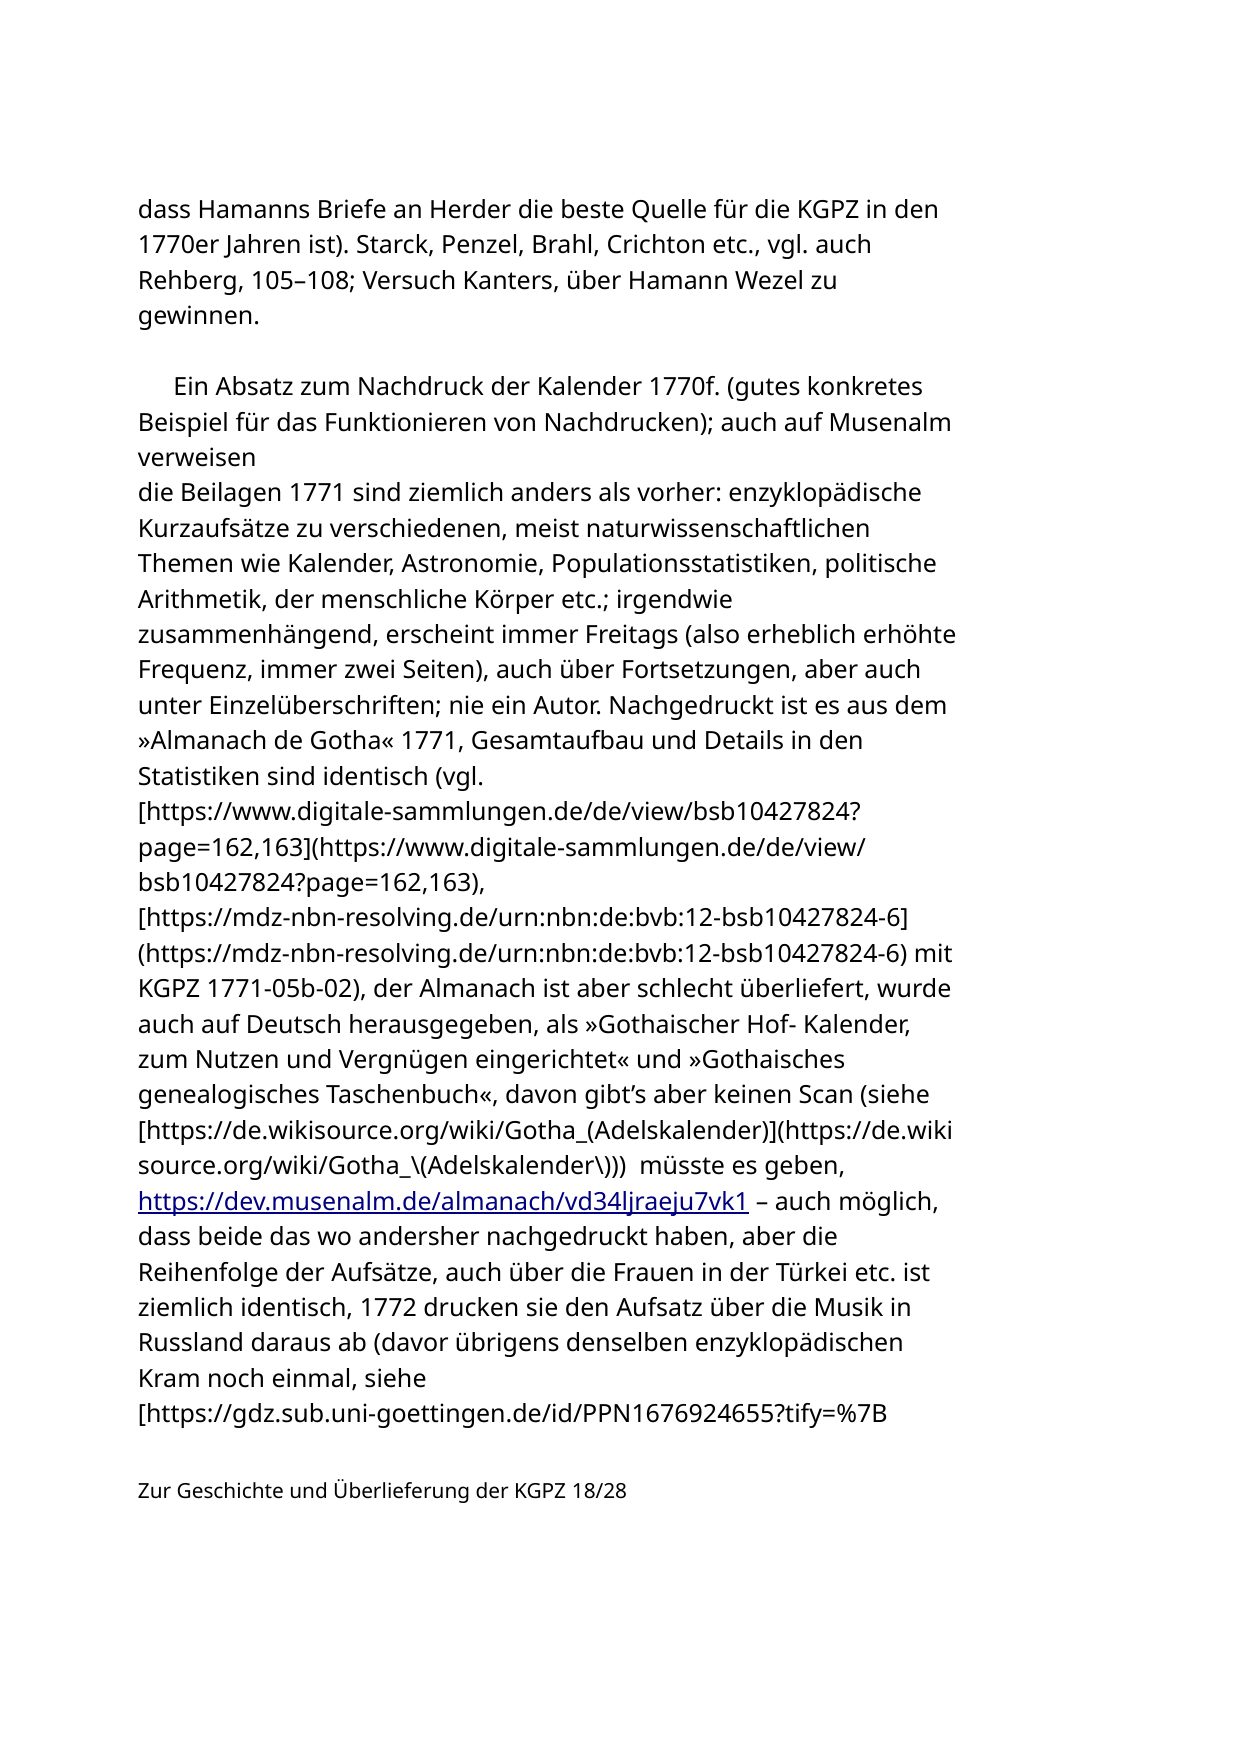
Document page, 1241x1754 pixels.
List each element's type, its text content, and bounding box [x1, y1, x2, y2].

text Ein Absatz zum Nachdruck der Kalender 1770f. (gutes konkretes Beispiel für das Funktionieren von Nachdrucken); auch auf Musenalm verweisen die Beilagen 1771 sind ziemlich anders als vorher: enzyklopädische Kurzaufsätze zu verschiedenen, meist naturwissenschaftlichen Themen wie Kalender, Astronomie, Populationsstatistiken, politische Arithmetik, der menschliche Körper etc.; irgendwie zusammenhängend, erscheint immer Freitags (also erheblich erhöhte Frequenz, immer zwei Seiten), auch über Fortsetzungen, aber auch unter Einzelüberschriften; nie ein Autor. Nachgedruckt ist es aus dem »Almanach de Gotha« 1771, Gesamtaufbau und Details in den Statistiken sind identisch (vgl. [https://www.digitale-sammlungen.de/de/view/bsb10427824?page=162,163](https://www.digitale-sammlungen.de/de/view/bsb10427824?page=162,163), [https://mdz-nbn-resolving.de/urn:nbn:de:bvb:12-bsb10427824-6](https://mdz-nbn-resolving.de/urn:nbn:de:bvb:12-bsb10427824-6) mit KGPZ 1771-05b-02), der Almanach ist aber schlecht überliefert, wurde auch auf Deutsch herausgegeben, als »Gothaischer Hof- Kalender, zum Nutzen und Vergnügen eingerichtet« und »Gothaisches genealogisches Taschenbuch«, davon gibt’s aber keinen Scan (siehe [https://de.wikisource.org/wiki/Gotha_(Adelskalender)](https://de.wikisource.org/wiki/Gotha_\(Adelskalender\))) müsste es geben, https://dev.musenalm.de/almanach/vd34ljraeju7vk1 – auch möglich, dass beide das wo andersher nachgedruckt haben, aber die Reihenfolge der Aufsätze, auch über die Frauen in der Türkei etc. ist ziemlich identisch, 1772 drucken sie den Aufsatz über die Musik in Russland daraus ab (davor übrigens denselben enzyklopädischen Kram noch einmal, siehe [https://gdz.sub.uni-goettingen.de/id/PPN1676924655?tify=%7B [138, 367, 964, 1430]
text dass Hamanns Briefe an Herder die beste Quelle für die KGPZ in den 1770er Jahren ist). Starck, Penzel, Brahl, Crichton etc., vgl. auch Rehberg, 105–108; Versuch Kanters, über Hamann Wezel zu gewinnen. [138, 190, 964, 332]
